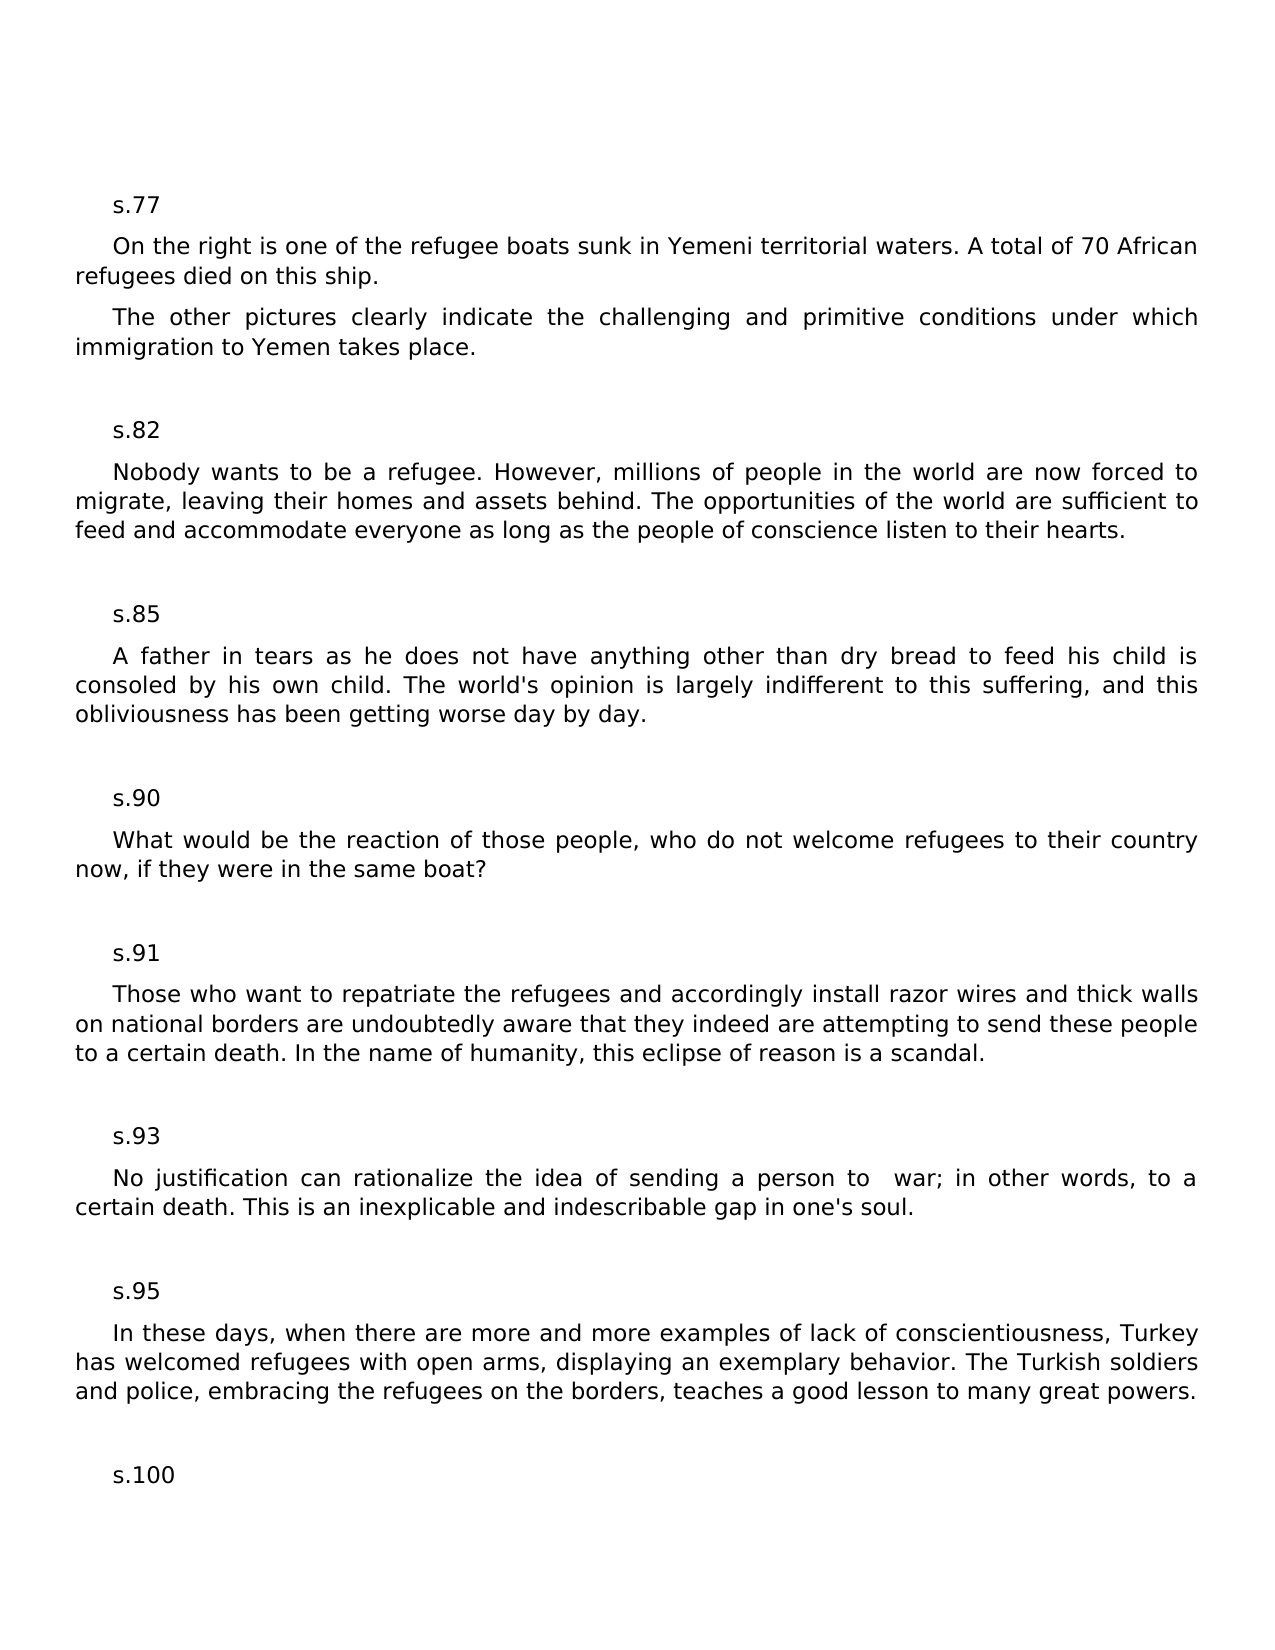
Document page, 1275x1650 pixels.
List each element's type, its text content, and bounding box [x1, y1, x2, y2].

text s.93 [75, 1123, 1200, 1150]
text s.90 [75, 785, 1200, 812]
text On the right is one of the refugee boats sunk in Yemeni territorial waters. A total of 70 African refugees died on this ship. [75, 233, 1200, 289]
text s.77 [75, 192, 1200, 218]
text Those who want to repatriate the refugees and accordingly install razor wires and thick walls on national borders are undoubtedly aware that they indeed are attempting to send these people to a certain death. In the name of humanity, this eclipse of reason is a scandal. [75, 981, 1200, 1067]
text s.91 [75, 940, 1200, 966]
text A father in tears as he does not have anything other than dry bread to feed his child is consoled by his own child. The world's opinion is largely indifferent to this suffering, and this obliviousness has been getting worse day by day. [75, 643, 1200, 728]
text What would be the reaction of those people, who do not welcome refugees to their country now, if they were in the same boat? [75, 827, 1200, 883]
text s.95 [75, 1278, 1200, 1305]
text s.82 [75, 417, 1200, 444]
text s.85 [75, 601, 1200, 628]
text Nobody wants to be a refugee. However, millions of people in the world are now forced to migrate, leaving their homes and assets behind. The opportunities of the world are sufficient to feed and accommodate everyone as long as the people of conscience listen to their hearts. [75, 459, 1200, 544]
text s.100 [75, 1462, 1200, 1489]
text No justification can rationalize the idea of sending a person to war; in other words, to a certain death. This is an inexplicable and indescribable gap in one's soul. [75, 1165, 1200, 1221]
text In these days, when there are more and more examples of lack of conscientiousness, Turkey has welcomed refugees with open arms, displaying an exemplary behavior. The Turkish soldiers and police, embracing the refugees on the borders, teaches a good lesson to many great powers. [75, 1320, 1200, 1405]
text The other pictures clearly indicate the challenging and primitive conditions under which immigration to Yemen takes place. [75, 304, 1200, 361]
